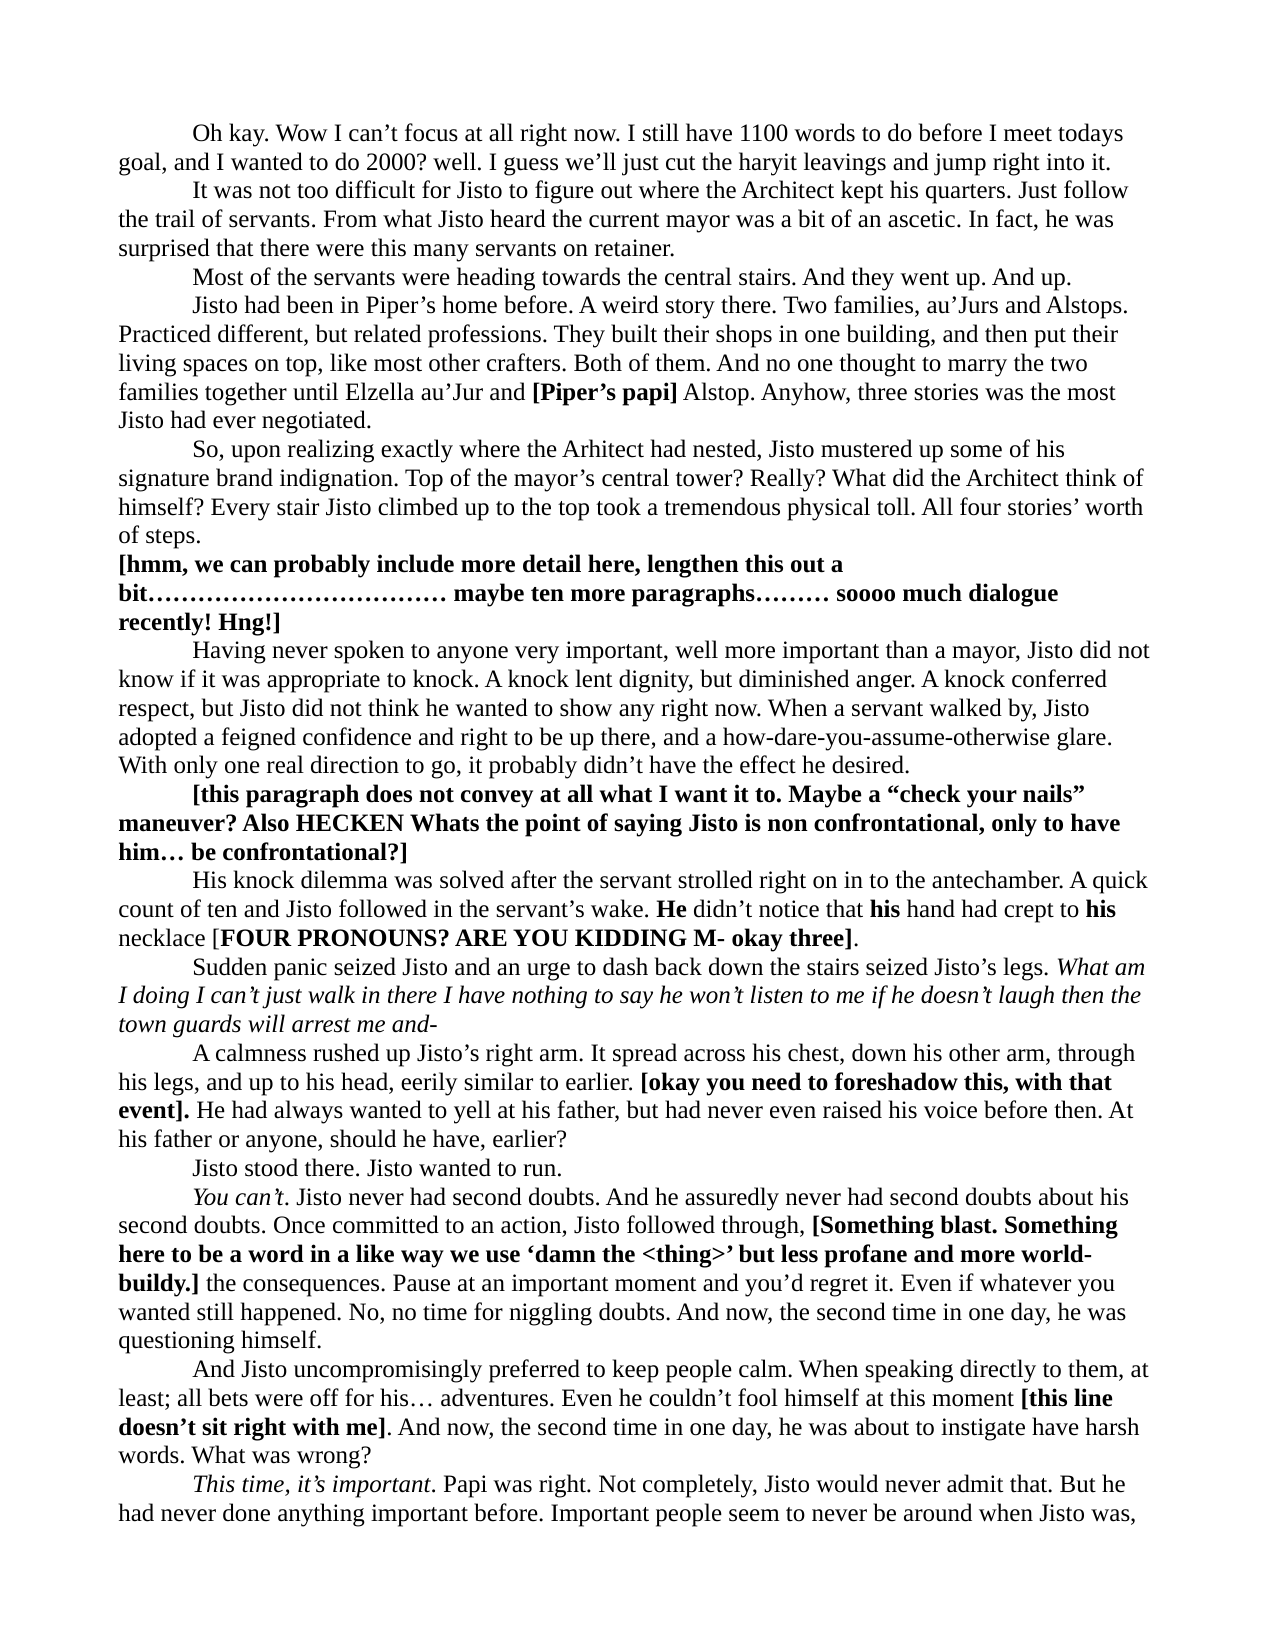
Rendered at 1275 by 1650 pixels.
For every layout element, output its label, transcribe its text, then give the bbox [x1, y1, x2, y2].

text This time, it’s important. Papi was right. Not completely, Jisto would never admit that. But he had never done anything important before. Important people seem to never be around when Jisto was, [118, 1469, 1157, 1527]
text A calmness rushed up Jisto’s right arm. It spread across his chest, down his other arm, through his legs, and up to his head, eerily similar to earlier. [okay you need to foreshadow this, with that event]. He had always wanted to yell at his father, but had never even raised his voice before then. At his father or anyone, should he have, earlier? [118, 1038, 1157, 1153]
text Most of the servants were heading towards the central stairs. And they went up. And up. [118, 262, 1157, 291]
text It was not too difficult for Jisto to figure out where the Architect kept his quarters. Just follow the trail of servants. From what Jisto heard the current mayor was a bit of an ascetic. In fact, he was surprised that there were this many servants on retainer. [118, 176, 1157, 262]
text So, upon realizing exactly where the Arhitect had nested, Jisto mustered up some of his signature brand indignation. Top of the mayor’s central tower? Really? What did the Architect think of himself? Every stair Jisto climbed up to the top took a tremendous physical toll. All four stories’ worth of steps. [118, 434, 1157, 549]
text Jisto stood there. Jisto wanted to run. [118, 1153, 1157, 1182]
text You can’t. Jisto never had second doubts. And he assuredly never had second doubts about his second doubts. Once committed to an action, Jisto followed through, [Something blast. Something here to be a word in a like way we use ‘damn the <thing>’ but less profane and more world-buildy.] the consequences. Pause at an important moment and you’d regret it. Even if whatever you wanted still happened. No, no time for niggling doubts. And now, the second time in one day, he was questioning himself. [118, 1182, 1157, 1354]
text And Jisto uncompromisingly preferred to keep people calm. When speaking directly to them, at least; all bets were off for his… adventures. Even he couldn’t fool himself at this moment [this line doesn’t sit right with me]. And now, the second time in one day, he was about to instigate have harsh words. What was wrong? [118, 1354, 1157, 1469]
text Jisto had been in Piper’s home before. A weird story there. Two families, au’Jurs and Alstops. Practiced different, but related professions. They built their shops in one building, and then put their living spaces on top, like most other crafters. Both of them. And no one thought to marry the two families together until Elzella au’Jur and [Piper’s papi] Alstop. Anyhow, three stories was the most Jisto had ever negotiated. [118, 291, 1157, 434]
text Sudden panic seized Jisto and an urge to dash back down the stairs seized Jisto’s legs. What am I doing I can’t just walk in there I have nothing to say he won’t listen to me if he doesn’t laugh then the town guards will arrest me and- [118, 952, 1157, 1038]
text [this paragraph does not convey at all what I want it to. Maybe a “check your nails” maneuver? Also HECKEN Whats the point of saying Jisto is non confrontational, only to have him… be confrontational?] [118, 779, 1157, 866]
text Having never spoken to anyone very important, well more important than a mayor, Jisto did not know if it was appropriate to knock. A knock lent dignity, but diminished anger. A knock conferred respect, but Jisto did not think he wanted to show any right now. When a servant walked by, Jisto adopted a feigned confidence and right to be up there, and a how-dare-you-assume-otherwise glare. With only one real direction to go, it probably didn’t have the effect he desired. [118, 636, 1157, 779]
text [hmm, we can probably include more detail here, lengthen this out a bit……………………………… maybe ten more paragraphs……… soooo much dialogue recently! Hng!] [118, 549, 1157, 636]
text His knock dilemma was solved after the servant strolled right on in to the antechamber. A quick count of ten and Jisto followed in the servant’s wake. He didn’t notice that his hand had crept to his necklace [FOUR PRONOUNS? ARE YOU KIDDING M- okay three]. [118, 866, 1157, 952]
text Oh kay. Wow I can’t focus at all right now. I still have 1100 words to do before I meet todays goal, and I wanted to do 2000? well. I guess we’ll just cut the haryit leavings and jump right into it. [118, 118, 1157, 176]
